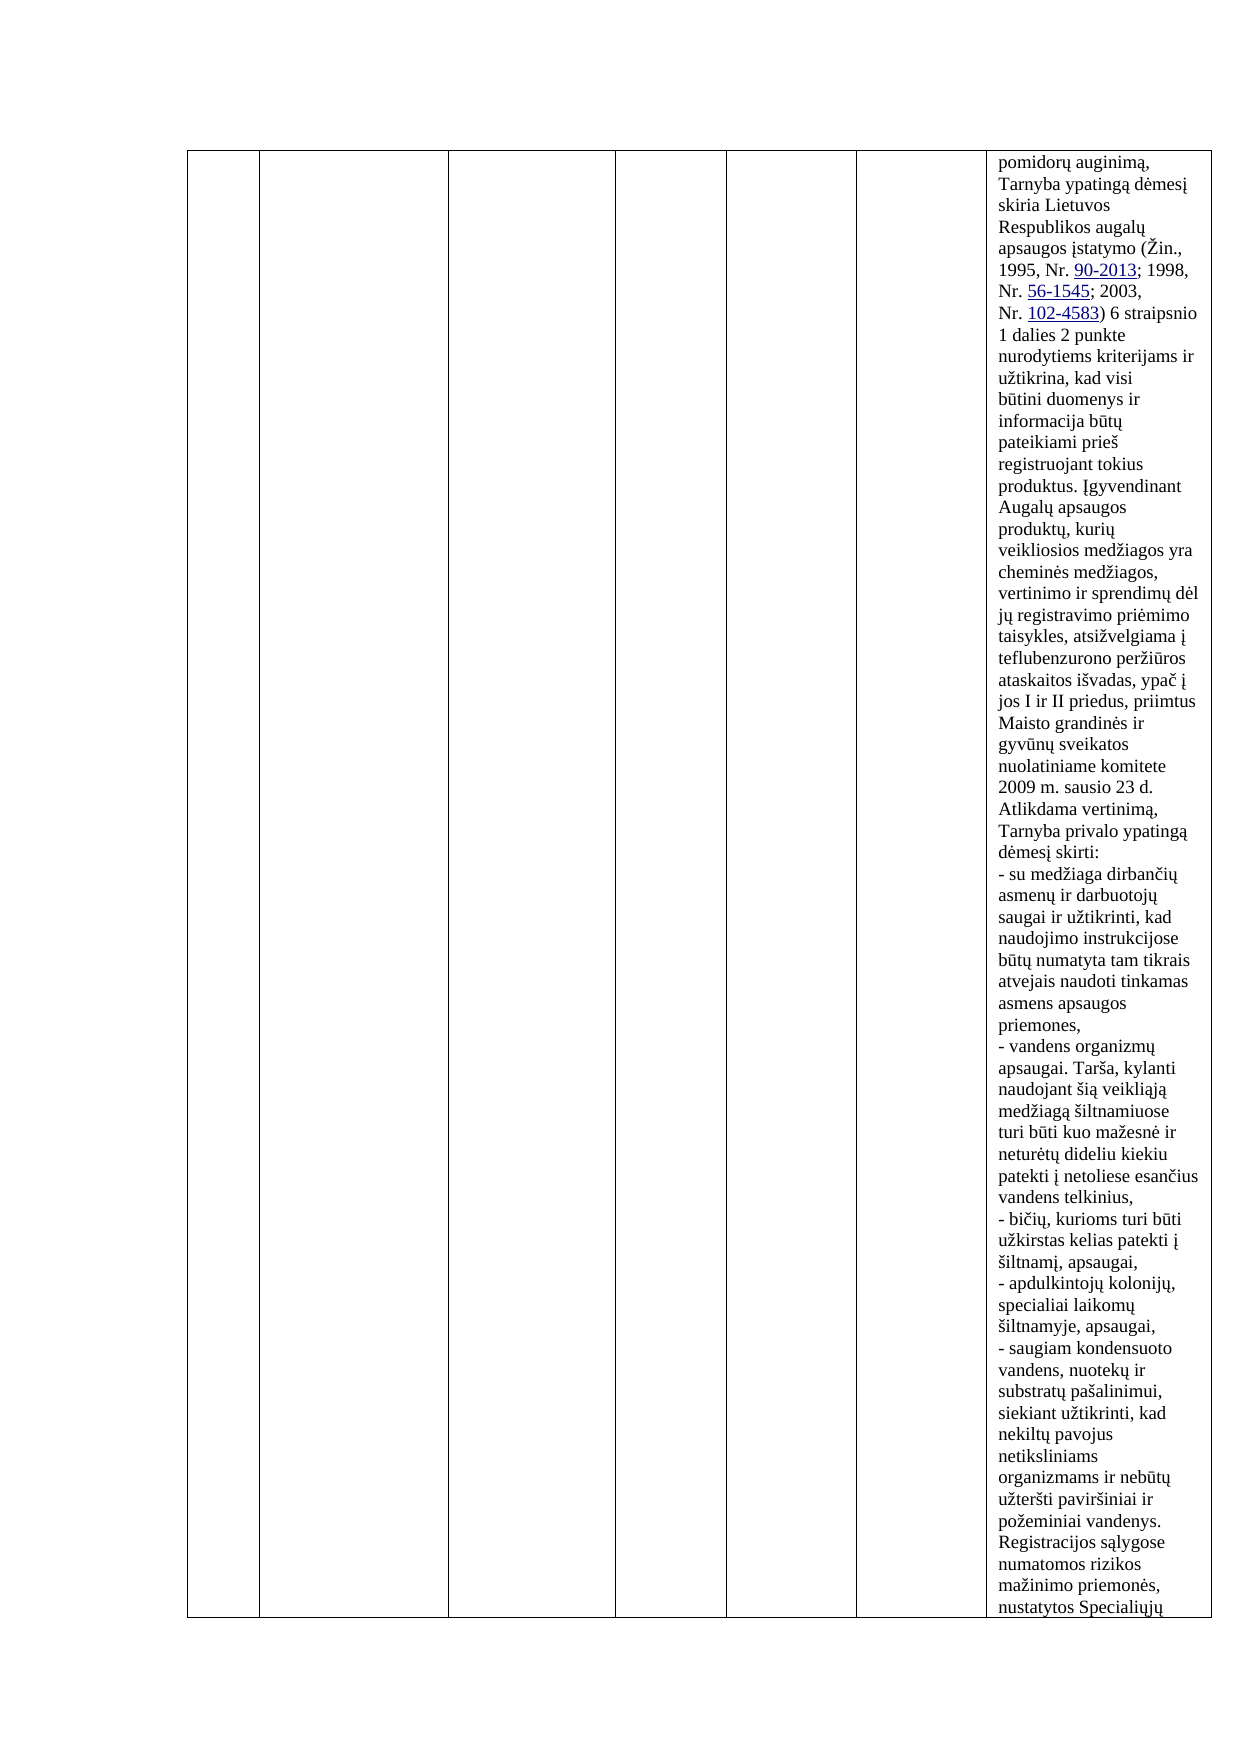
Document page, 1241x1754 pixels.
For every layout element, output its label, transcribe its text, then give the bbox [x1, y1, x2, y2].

table_cell [616, 151, 726, 1617]
table_cell pomidorų auginimą, Tarnyba ypatingą dėmesį skiria Lietuvos Respublikos augalų apsaugos įstatymo (Žin., 1995, Nr. 90-2013; 1998, Nr. 56-1545; 2003, Nr. 102-4583) 6 straipsnio 1 dalies 2 punkte nurodytiems kriterijams ir užtikrina, kad visi būtini duomenys ir informacija būtų pateikiami prieš registruojant tokius produktus. Įgyvendinant Augalų apsaugos produktų, kurių veikliosios medžiagos yra cheminės medžiagos, vertinimo ir sprendimų dėl jų registravimo priėmimo taisykles, atsižvelgiama į teflubenzurono peržiūros ataskaitos išvadas, ypač į jos I ir II priedus, priimtus Maisto grandinės ir gyvūnų sveikatos nuolatiniame komitete 2009 m. sausio 23 d. Atlikdama vertinimą, Tarnyba privalo ypatingą dėmesį skirti: - su medžiaga dirbančių asmenų ir darbuotojų saugai ir užtikrinti, kad naudojimo instrukcijose būtų numatyta tam tikrais atvejais naudoti tinkamas asmens apsaugos priemones, - vandens organizmų apsaugai. Tarša, kylanti naudojant šią veikliąją medžiagą šiltnamiuose turi būti kuo mažesnė ir neturėtų dideliu kiekiu patekti į netoliese esančius vandens telkinius, - bičių, kurioms turi būti užkirstas kelias patekti į šiltnamį, apsaugai, - apdulkintojų kolonijų, specialiai laikomų šiltnamyje, apsaugai, - saugiam kondensuoto vandens, nuotekų ir substratų pašalinimui, siekiant užtikrinti, kad nekiltų pavojus netiksliniams organizmams ir nebūtų užteršti paviršiniai ir požeminiai vandenys. Registracijos sąlygose numatomos rizikos mažinimo priemonės, nustatytos Specialiųjų [987, 151, 1211, 1617]
table_cell [727, 151, 856, 1617]
table_cell [188, 151, 259, 1617]
table_cell [857, 151, 986, 1617]
table_cell [260, 151, 448, 1617]
table_cell [449, 151, 615, 1617]
